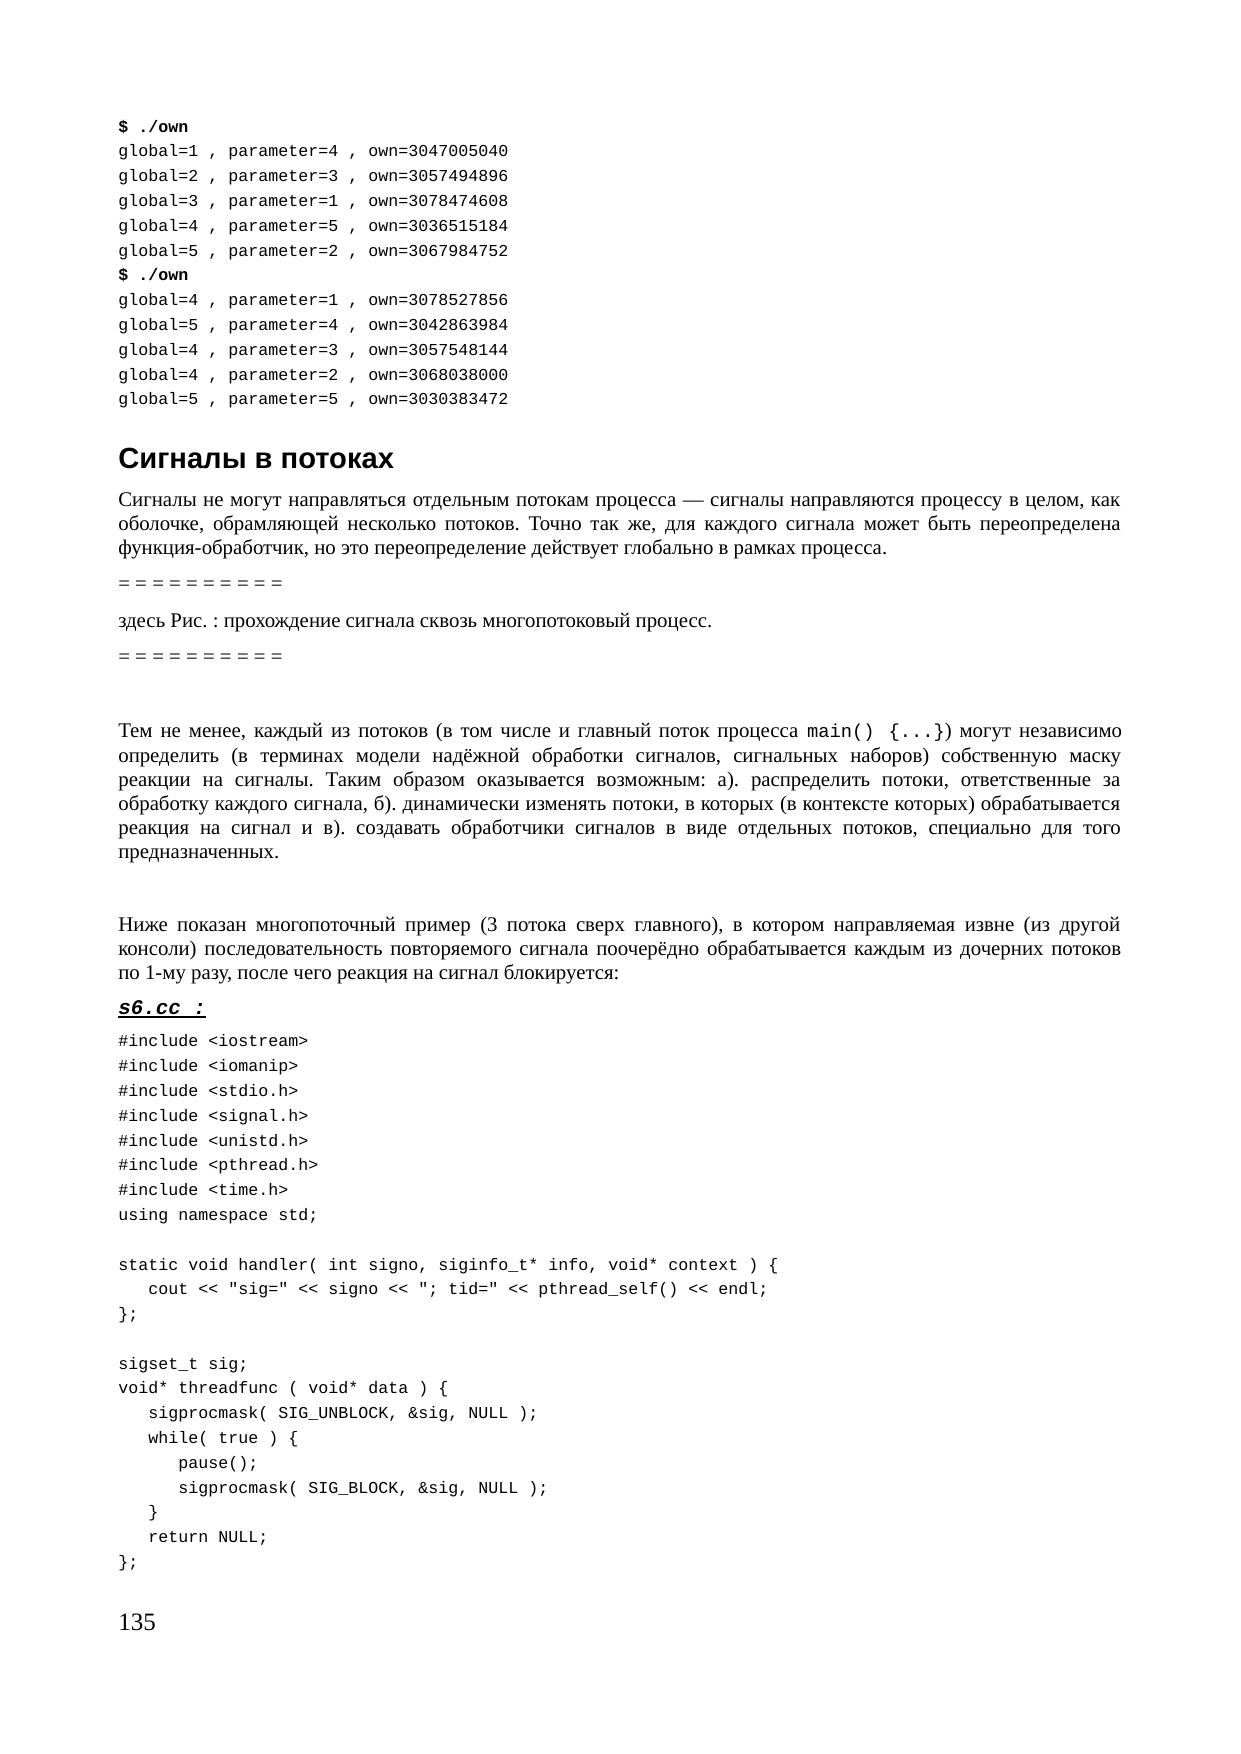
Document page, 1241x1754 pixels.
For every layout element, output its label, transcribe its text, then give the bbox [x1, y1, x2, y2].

text s6.cc : [118, 997, 1122, 1020]
text global=4 , parameter=2 , own=3068038000 [118, 366, 1122, 385]
text return NULL; [118, 1529, 1122, 1548]
text sigprocmask( SIG_BLOCK, &sig, NULL ); [118, 1479, 1122, 1498]
text cout << "sig=" << signo << "; tid=" << pthread_self() << endl; [118, 1281, 1122, 1300]
text global=1 , parameter=4 , own=3047005040 [118, 143, 1122, 162]
text #include <time.h> [118, 1182, 1122, 1201]
text void* threadfunc ( void* data ) { [118, 1380, 1122, 1399]
text global=2 , parameter=3 , own=3057494896 [118, 168, 1122, 187]
text global=3 , parameter=1 , own=3078474608 [118, 192, 1122, 211]
text #include <stdio.h> [118, 1082, 1122, 1101]
text global=4 , parameter=5 , own=3036515184 [118, 217, 1122, 236]
text global=5 , parameter=4 , own=3042863984 [118, 316, 1122, 335]
text #include <pthread.h> [118, 1157, 1122, 1176]
text global=4 , parameter=3 , own=3057548144 [118, 341, 1122, 360]
text Ниже показан многопоточный пример (3 потока сверх главного), в котором направляемая извне (из другой консоли) последовательность повторяемого сигнала поочерёдно обрабатывается каждым из дочерних потоков по 1-му разу, после чего реакция на сигнал блокируется: [118, 912, 1122, 984]
text #include <iomanip> [118, 1058, 1122, 1077]
text #include <iostream> [118, 1033, 1122, 1052]
text = = = = = = = = = = [118, 571, 1122, 595]
text Сигналы не могут направляться отдельным потокам процесса — сигналы направляются процессу в целом, как оболочке, обрамляющей несколько потоков. Точно так же, для каждого сигнала может быть переопределена функция-обработчик, но это переопределение действует глобально в рамках процесса. [118, 487, 1122, 559]
text global=5 , parameter=2 , own=3067984752 [118, 242, 1122, 261]
text }; [118, 1553, 1122, 1572]
text $ ./own [118, 267, 1122, 286]
text #include <signal.h> [118, 1107, 1122, 1126]
text static void handler( int signo, siginfo_t* info, void* context ) { [118, 1256, 1122, 1275]
text pause(); [118, 1454, 1122, 1473]
text while( true ) { [118, 1429, 1122, 1448]
text #include <unistd.h> [118, 1132, 1122, 1151]
subtitle Сигналы в потоках [118, 441, 1122, 474]
text = = = = = = = = = = [118, 644, 1122, 668]
text sigprocmask( SIG_UNBLOCK, &sig, NULL ); [118, 1405, 1122, 1424]
text }; [118, 1306, 1122, 1324]
text здесь Рис. : прохождение сигнала сквозь многопотоковый процесс. [118, 608, 1122, 632]
text using namespace std; [118, 1206, 1122, 1225]
text $ ./own [118, 118, 1122, 137]
text } [118, 1504, 1122, 1523]
text sigset_t sig; [118, 1355, 1122, 1374]
text global=5 , parameter=5 , own=3030383472 [118, 391, 1122, 410]
text Тем не менее, каждый из потоков (в том числе и главный поток процесса main() {...}) могут независимо определить (в терминах модели надёжной обработки сигналов, сигнальных наборов) собственную маску реакции на сигналы. Таким образом оказывается возможным: а). распределить потоки, ответственные за обработку каждого сигнала, б). динамически изменять потоки, в которых (в контексте которых) обрабатывается реакция на сигнал и в). создавать обработчики сигналов в виде отдельных потоков, специально для того предназначенных. [118, 718, 1122, 863]
text global=4 , parameter=1 , own=3078527856 [118, 292, 1122, 311]
